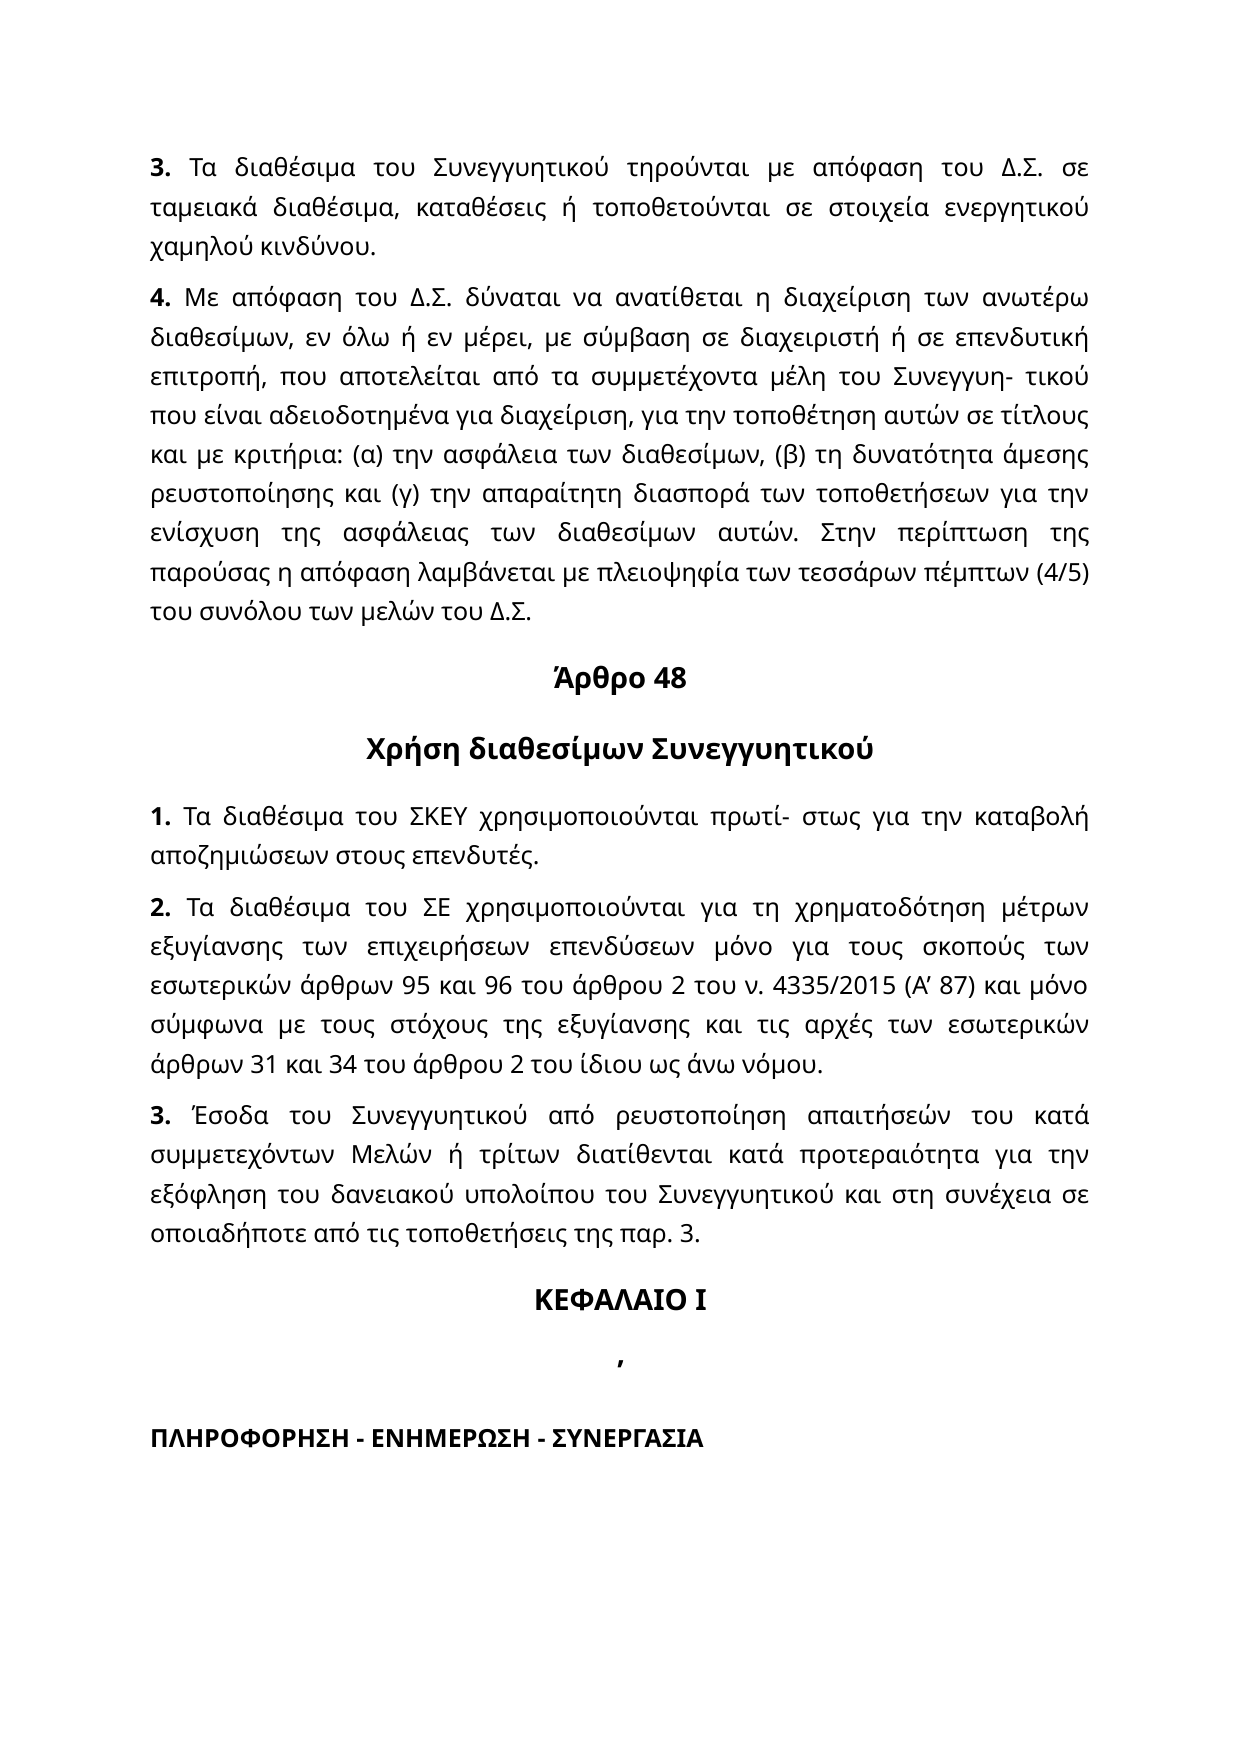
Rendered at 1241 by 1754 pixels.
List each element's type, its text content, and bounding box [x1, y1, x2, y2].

subtitle ’ [150, 1350, 1090, 1390]
text 2. Τα διαθέσιμα του ΣΕ χρησιμοποιούνται για τη χρηματοδότηση μέτρων εξυγίανσης των επιχειρήσεων επενδύσεων μόνο για τους σκοπούς των εσωτερικών άρθρων 95 και 96 του άρθρου 2 του ν. 4335/2015 (Α’ 87) και μόνο σύμφωνα με τους στόχους της εξυγίανσης και τις αρχές των εσωτερικών άρθρων 31 και 34 του άρθρου 2 του ίδιου ως άνω νόμου. [150, 889, 1090, 1080]
text 3. Τα διαθέσιμα του Συνεγγυητικού τηρούνται με απόφαση του Δ.Σ. σε ταμειακά διαθέσιμα, καταθέσεις ή τοποθετούνται σε στοιχεία ενεργητικού χαμηλού κινδύνου. [150, 150, 1090, 262]
subtitle ΚΕΦΑΛΑΙΟ Ι [150, 1279, 1090, 1319]
subtitle Χρήση διαθεσίμων Συνεγγυητικού [150, 728, 1090, 768]
subtitle Άρθρο 48 [150, 657, 1090, 697]
text 3. Έσοδα του Συνεγγυητικού από ρευστοποίηση απαιτήσεών του κατά συμμετεχόντων Μελών ή τρίτων διατίθενται κατά προτεραιότητα για την εξόφληση του δανειακού υπολοίπου του Συνεγγυητικού και στη συνέχεια σε οποιαδήποτε από τις τοποθετήσεις της παρ. 3. [150, 1098, 1090, 1249]
text 4. Με απόφαση του Δ.Σ. δύναται να ανατίθεται η διαχείριση των ανωτέρω διαθεσίμων, εν όλω ή εν μέρει, με σύμβαση σε διαχειριστή ή σε επενδυτική επιτροπή, που αποτελείται από τα συμμετέχοντα μέλη του Συνεγγυη- τικού που είναι αδειοδοτημένα για διαχείριση, για την τοποθέτηση αυτών σε τίτλους και με κριτήρια: (α) την ασφάλεια των διαθεσίμων, (β) τη δυνατότητα άμεσης ρευστοποίησης και (γ) την απαραίτητη διασπορά των τοποθετήσεων για την ενίσχυση της ασφάλειας των διαθεσίμων αυτών. Στην περίπτωση της παρούσας η απόφαση λαμβάνεται με πλειοψηφία των τεσσάρων πέμπτων (4/5) του συνόλου των μελών του Δ.Σ. [150, 280, 1090, 627]
text ΠΛΗΡΟΦΟΡΗΣΗ - ΕΝΗΜΕΡΩΣΗ - ΣΥΝΕΡΓΑΣΙΑ [150, 1421, 1090, 1455]
text 1. Τα διαθέσιμα του ΣΚΕΥ χρησιμοποιούνται πρωτί- στως για την καταβολή αποζημιώσεων στους επενδυτές. [150, 799, 1090, 872]
